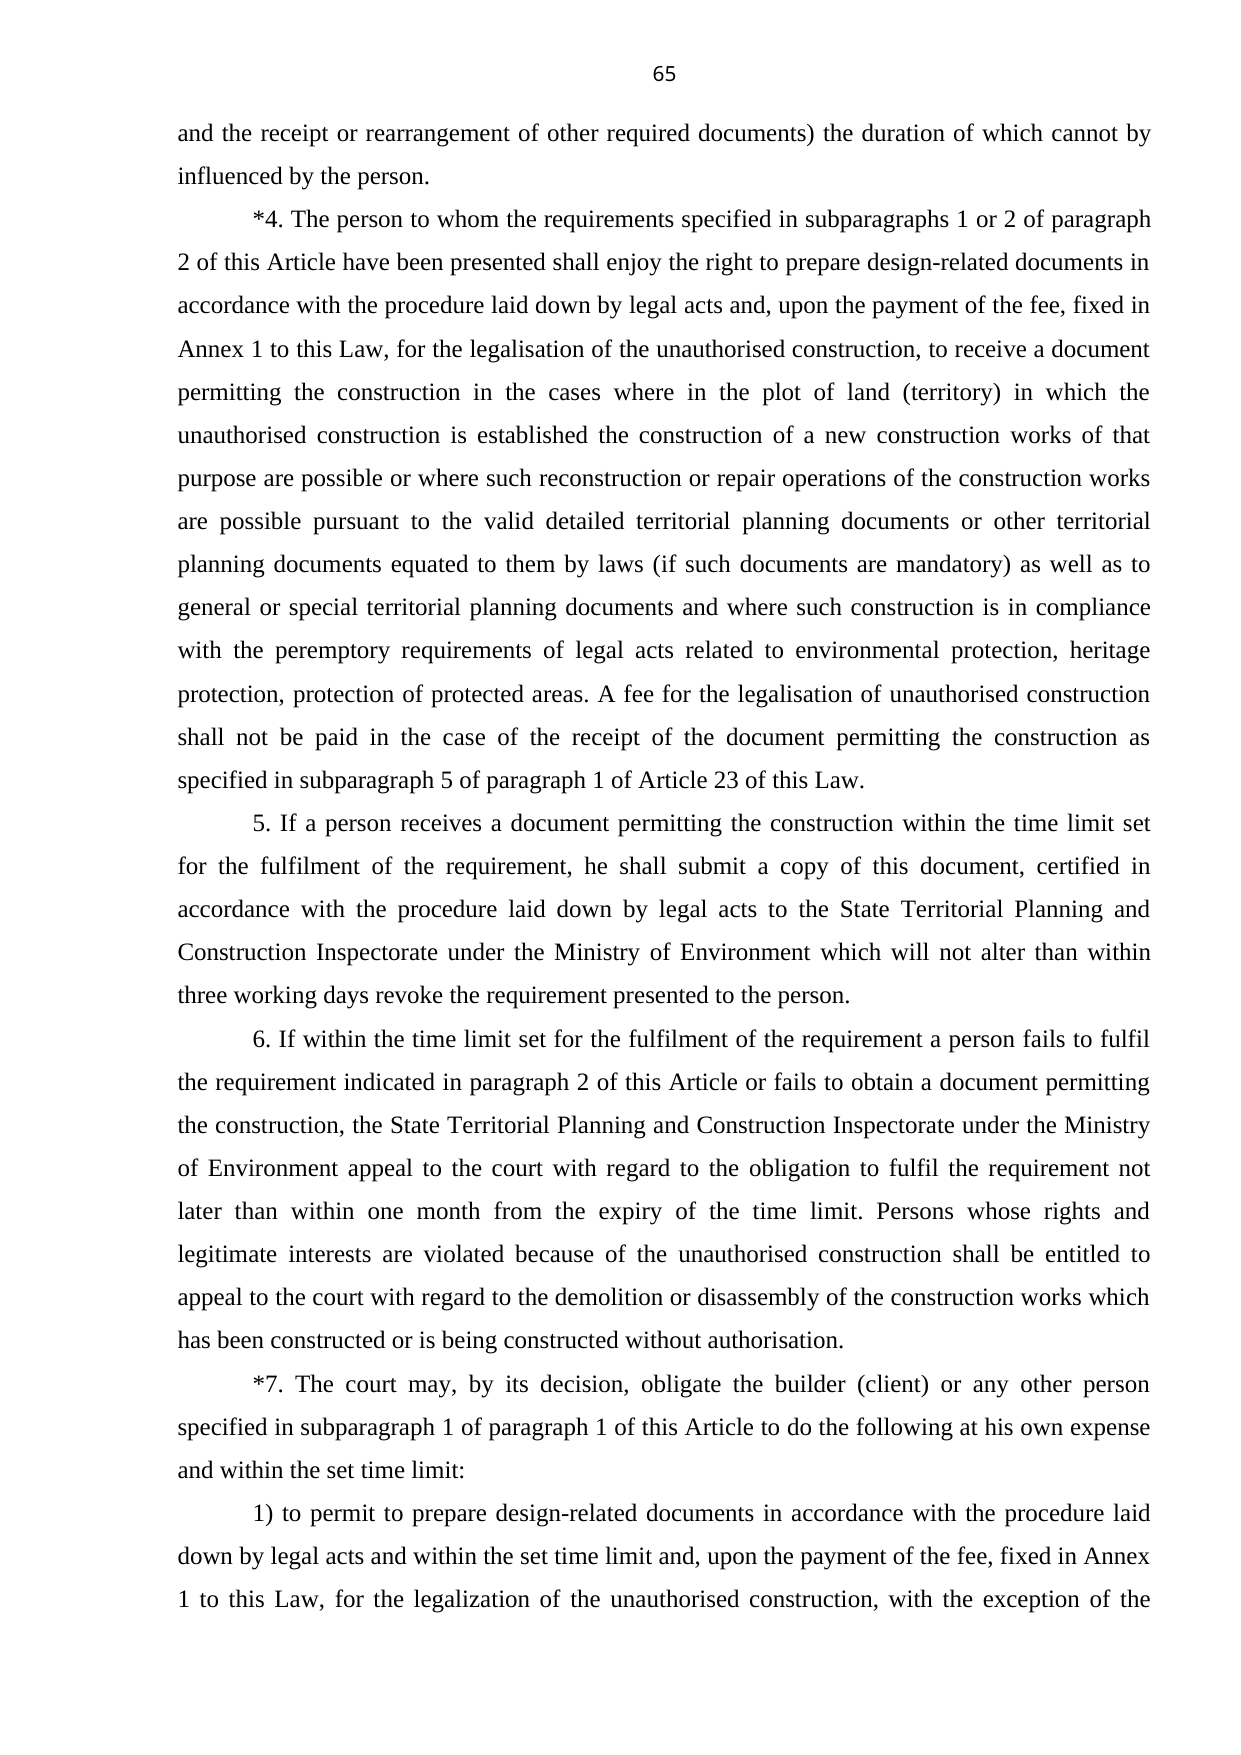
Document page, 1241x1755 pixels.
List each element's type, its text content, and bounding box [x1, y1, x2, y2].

text *7. The court may, by its decision, obligate the builder (client) or any other person specified in subparagraph 1 of paragraph 1 of this Article to do the following at his own expense and within the set time limit: [177, 1369, 1152, 1484]
text and the receipt or rearrangement of other required documents) the duration of which cannot by influenced by the person. [177, 118, 1152, 190]
text 6. If within the time limit set for the fulfilment of the requirement a person fails to fulfil the requirement indicated in paragraph 2 of this Article or fails to obtain a document permitting the construction, the State Territorial Planning and Construction Inspectorate under the Ministry of Environment appeal to the court with regard to the obligation to fulfil the requirement not later than within one month from the expiry of the time limit. Persons whose rights and legitimate interests are violated because of the unauthorised construction shall be entitled to appeal to the court with regard to the demolition or disassembly of the construction works which has been constructed or is being constructed without authorisation. [177, 1024, 1152, 1354]
text 5. If a person receives a document permitting the construction within the time limit set for the fulfilment of the requirement, he shall submit a copy of this document, certified in accordance with the procedure laid down by legal acts to the State Territorial Planning and Construction Inspectorate under the Ministry of Environment which will not alter than within three working days revoke the requirement presented to the person. [177, 808, 1152, 1009]
text 1) to permit to prepare design-related documents in accordance with the procedure laid down by legal acts and within the set time limit and, upon the payment of the fee, fixed in Annex 1 to this Law, for the legalization of the unauthorised construction, with the exception of the [177, 1498, 1152, 1613]
text *4. The person to whom the requirements specified in subparagraphs 1 or 2 of paragraph 2 of this Article have been presented shall enjoy the right to prepare design-related documents in accordance with the procedure laid down by legal acts and, upon the payment of the fee, fixed in Annex 1 to this Law, for the legalisation of the unauthorised construction, to receive a document permitting the construction in the cases where in the plot of land (territory) in which the unauthorised construction is established the construction of a new construction works of that purpose are possible or where such reconstruction or repair operations of the construction works are possible pursuant to the valid detailed territorial planning documents or other territorial planning documents equated to them by laws (if such documents are mandatory) as well as to general or special territorial planning documents and where such construction is in compliance with the peremptory requirements of legal acts related to environmental protection, heritage protection, protection of protected areas. A fee for the legalisation of unauthorised construction shall not be paid in the case of the receipt of the document permitting the construction as specified in subparagraph 5 of paragraph 1 of Article 23 of this Law. [177, 204, 1152, 794]
